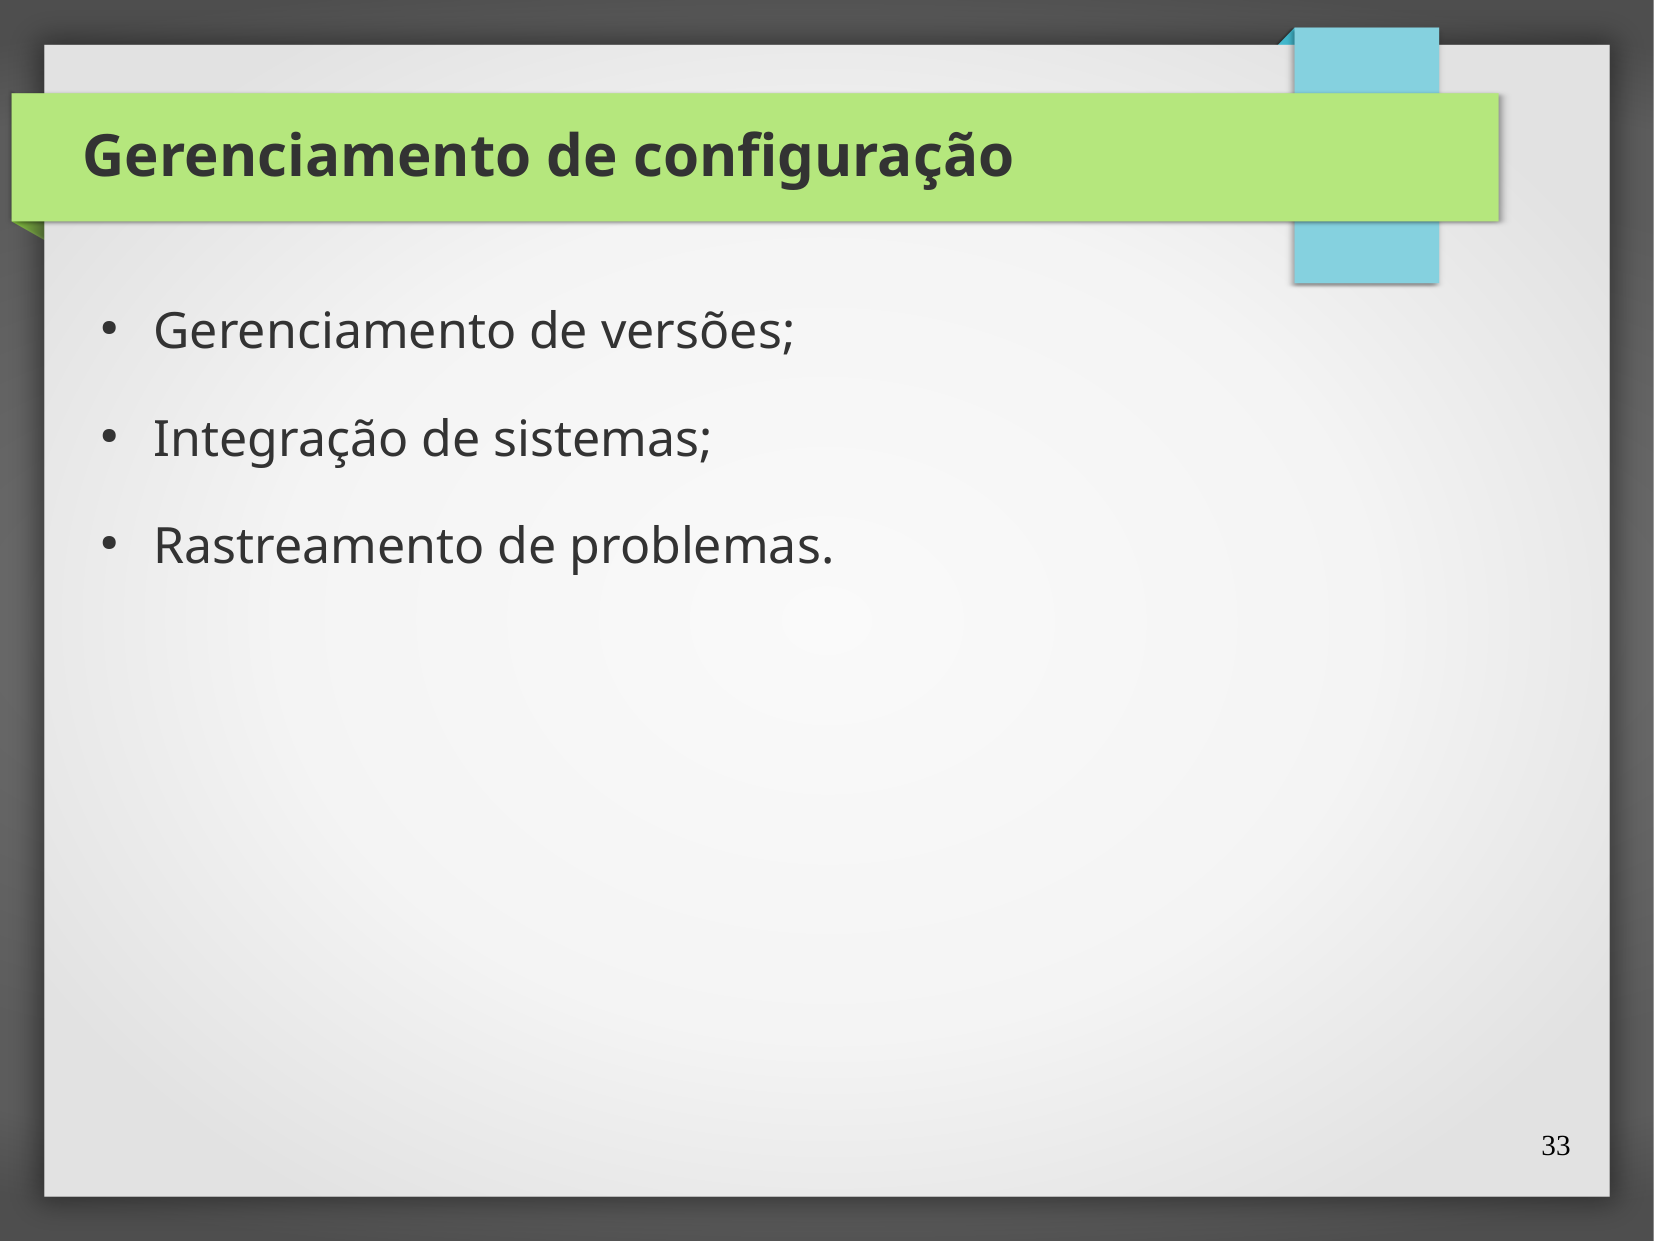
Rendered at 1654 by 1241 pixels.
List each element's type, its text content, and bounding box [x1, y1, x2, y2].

title Gerenciamento de configuração [82, 37, 1264, 270]
picture [0, 0, 1654, 1241]
list Gerenciamento de versões; Integração de sistemas; Rastreamento de problemas. [82, 295, 1571, 1015]
